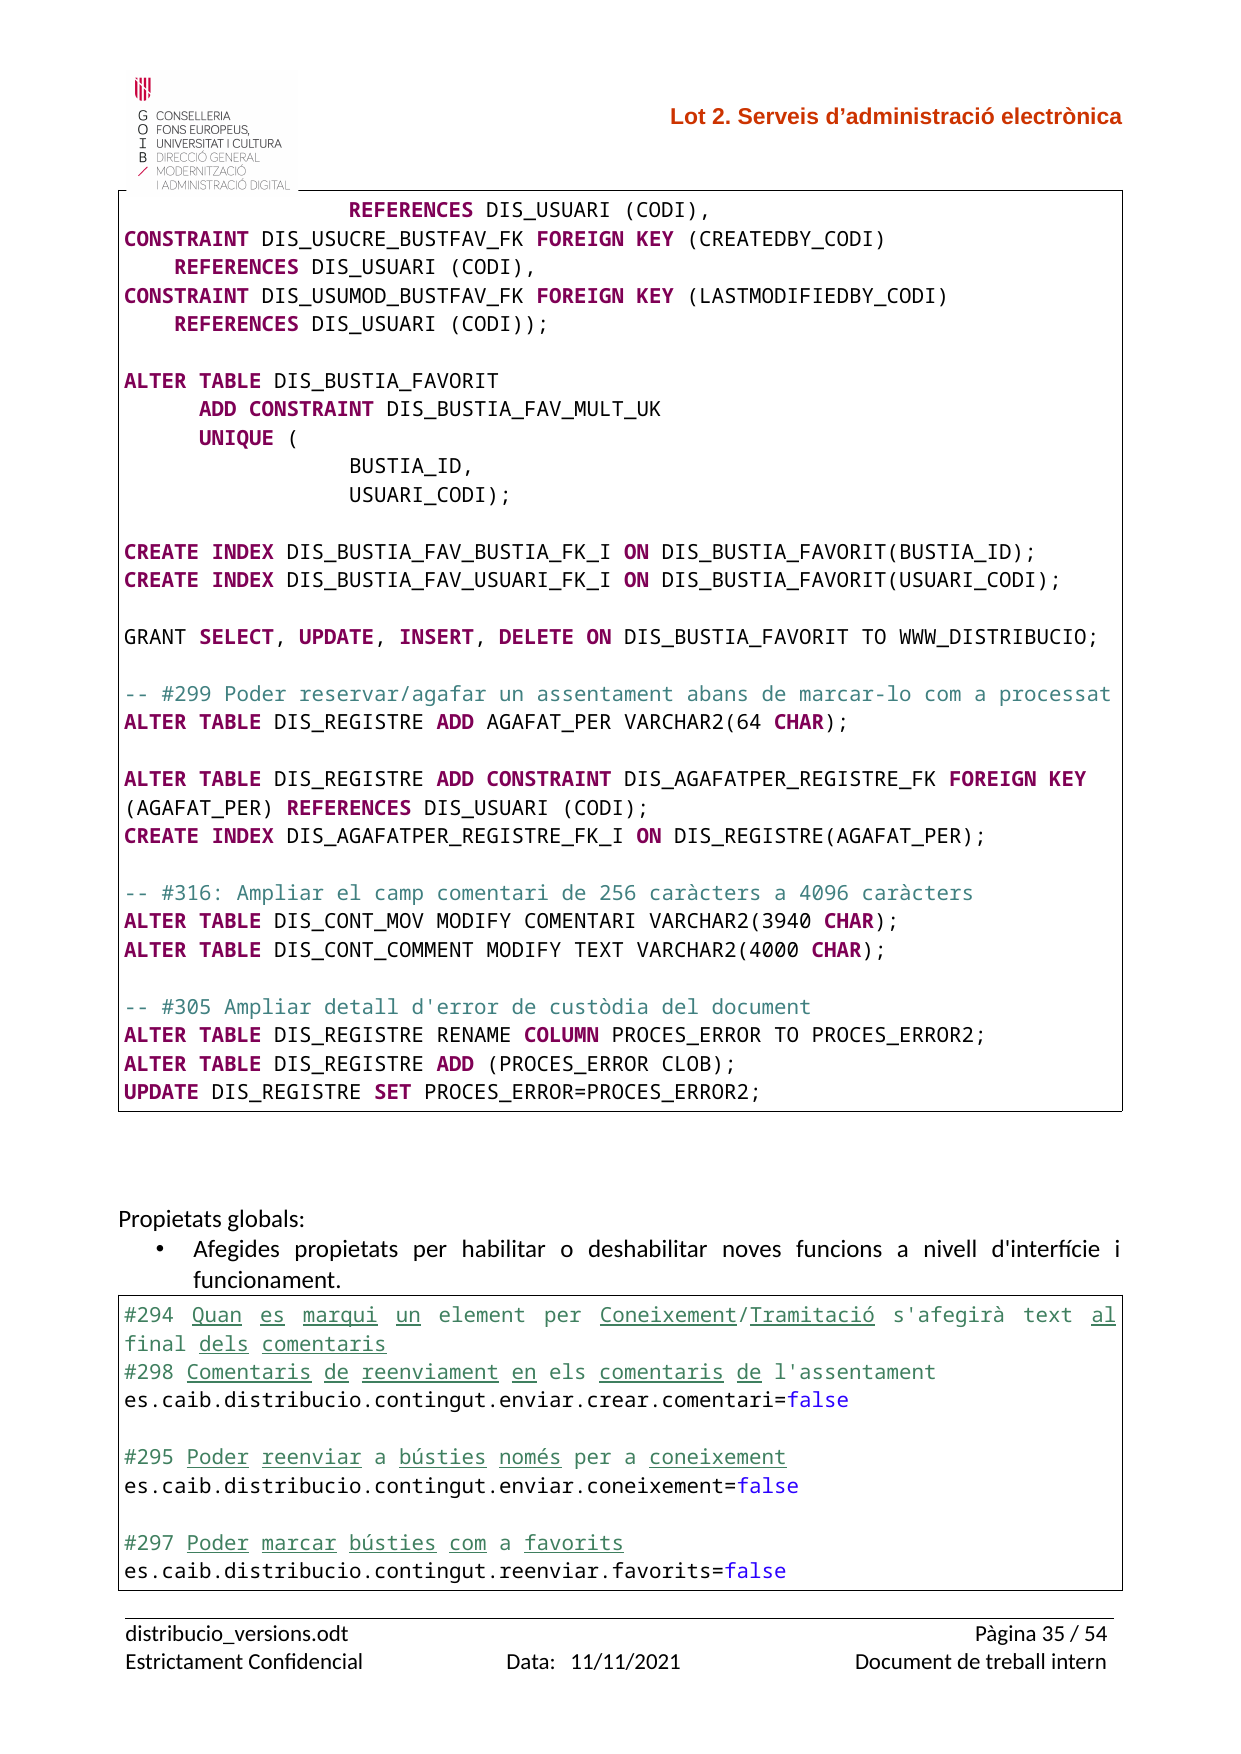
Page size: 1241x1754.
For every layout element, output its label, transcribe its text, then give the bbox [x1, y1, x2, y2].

text Propietats globals: [118, 1203, 1122, 1233]
list Afegides propietats per habilitar o deshabilitar noves funcions a nivell d'interfície i funcionament. [156, 1233, 1122, 1294]
picture [126, 70, 299, 197]
table_header #294 Quan es marqui un element per Coneixement/Tramitació s'afegirà text al final dels comentaris #298 Comentaris de reenviament en els comentaris de l'assentament es.caib.distribucio.contingut.enviar.crear.comentari=false #295 Poder reenviar a bústies només per a coneixement es.caib.distribucio.contingut.enviar.coneixement=false #297 Poder marcar bústies com a favorits es.caib.distribucio.contingut.reenviar.favorits=false [119, 1296, 1122, 1590]
table_header REFERENCES DIS_USUARI (CODI), CONSTRAINT DIS_USUCRE_BUSTFAV_FK FOREIGN KEY (CREATEDBY_CODI) REFERENCES DIS_USUARI (CODI), CONSTRAINT DIS_USUMOD_BUSTFAV_FK FOREIGN KEY (LASTMODIFIEDBY_CODI) REFERENCES DIS_USUARI (CODI)); ALTER TABLE DIS_BUSTIA_FAVORIT ADD CONSTRAINT DIS_BUSTIA_FAV_MULT_UK UNIQUE ( BUSTIA_ID, USUARI_CODI); CREATE INDEX DIS_BUSTIA_FAV_BUSTIA_FK_I ON DIS_BUSTIA_FAVORIT(BUSTIA_ID); CREATE INDEX DIS_BUSTIA_FAV_USUARI_FK_I ON DIS_BUSTIA_FAVORIT(USUARI_CODI); GRANT SELECT, UPDATE, INSERT, DELETE ON DIS_BUSTIA_FAVORIT TO WWW_DISTRIBUCIO; -- #299 Poder reservar/agafar un assentament abans de marcar-lo com a processat ALTER TABLE DIS_REGISTRE ADD AGAFAT_PER VARCHAR2(64 CHAR); ALTER TABLE DIS_REGISTRE ADD CONSTRAINT DIS_AGAFATPER_REGISTRE_FK FOREIGN KEY (AGAFAT_PER) REFERENCES DIS_USUARI (CODI); CREATE INDEX DIS_AGAFATPER_REGISTRE_FK_I ON DIS_REGISTRE(AGAFAT_PER); -- #316: Ampliar el camp comentari de 256 caràcters a 4096 caràcters ALTER TABLE DIS_CONT_MOV MODIFY COMENTARI VARCHAR2(3940 CHAR); ALTER TABLE DIS_CONT_COMMENT MODIFY TEXT VARCHAR2(4000 CHAR); -- #305 Ampliar detall d'error de custòdia del document ALTER TABLE DIS_REGISTRE RENAME COLUMN PROCES_ERROR TO PROCES_ERROR2; ALTER TABLE DIS_REGISTRE ADD (PROCES_ERROR CLOB); UPDATE DIS_REGISTRE SET PROCES_ERROR=PROCES_ERROR2; [119, 191, 1122, 1111]
